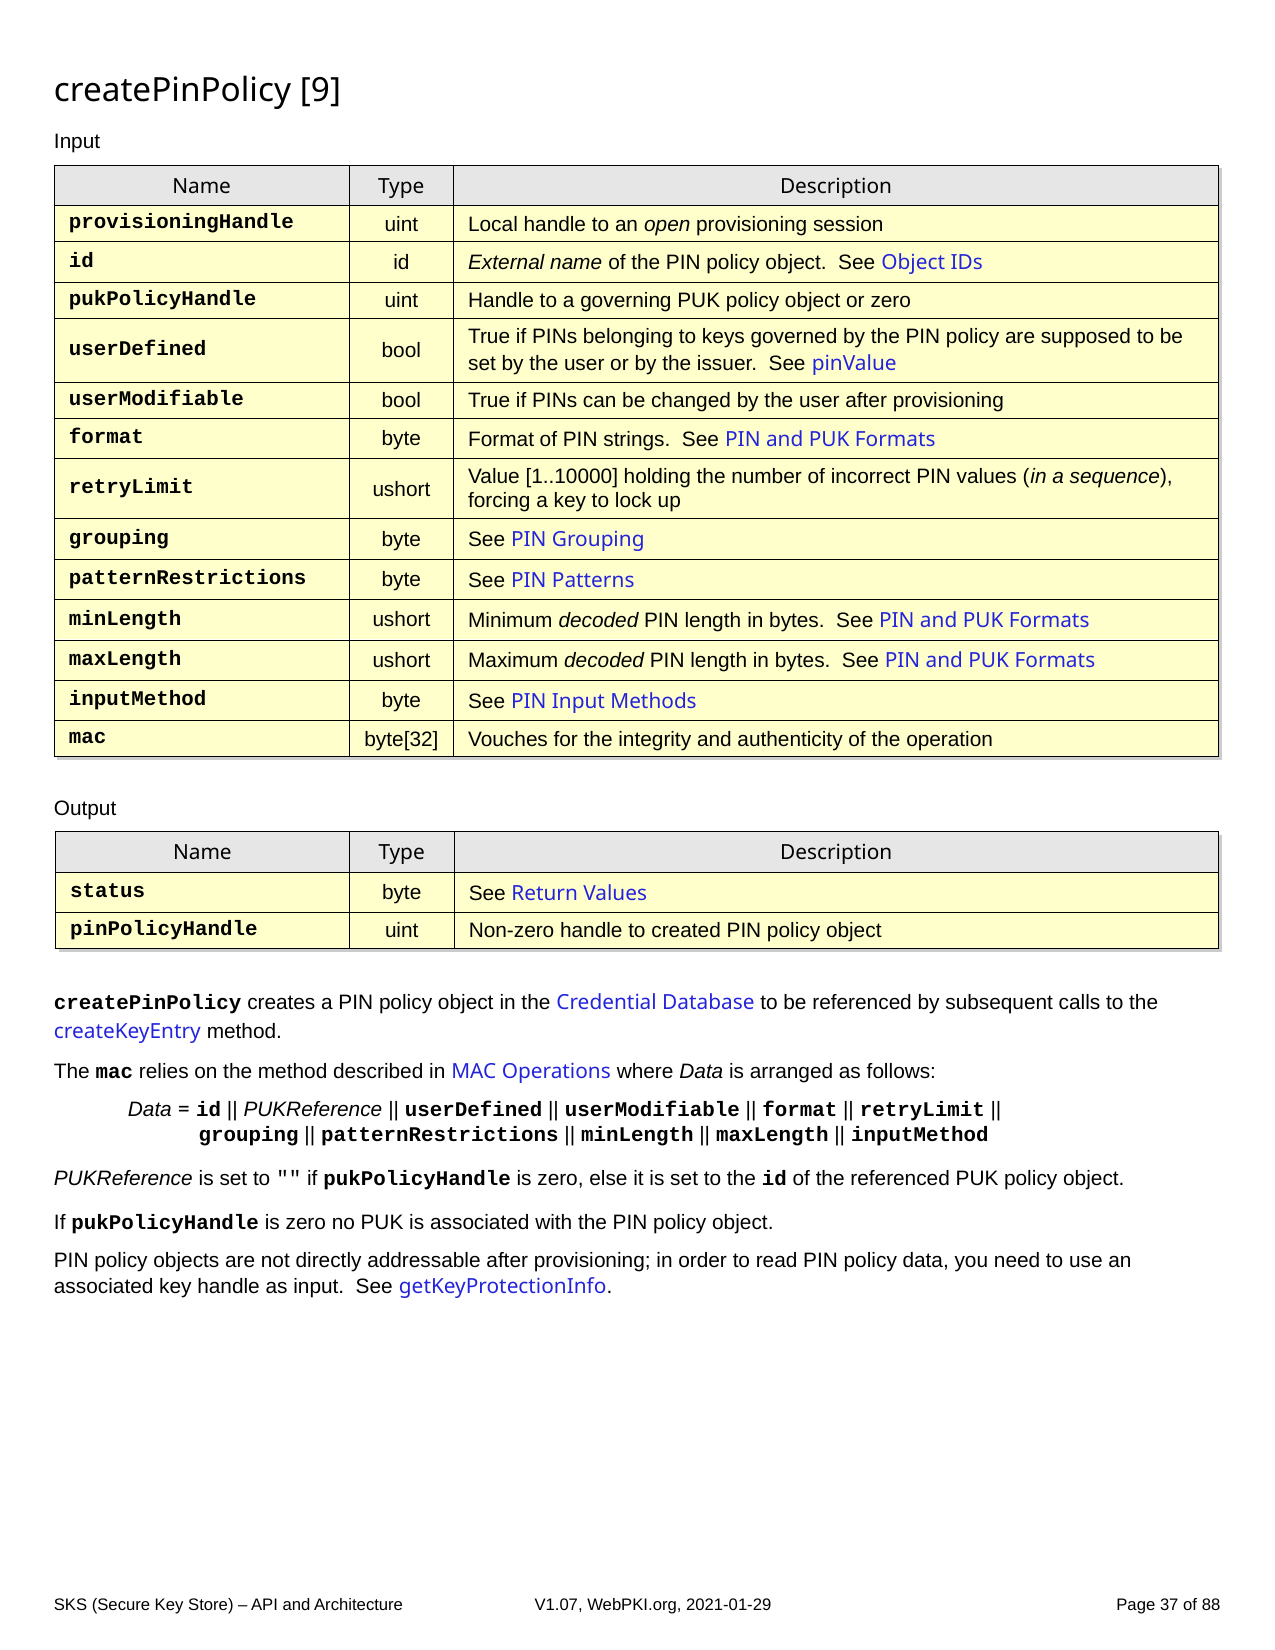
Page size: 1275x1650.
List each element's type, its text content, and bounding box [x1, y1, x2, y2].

table_cell minLength [55, 600, 349, 639]
table_cell byte [350, 519, 453, 559]
table_cell grouping [55, 519, 349, 559]
table_cell status [56, 873, 349, 912]
table_cell uint [350, 913, 454, 948]
table_cell inputMethod [55, 681, 349, 720]
table_cell bool [350, 319, 453, 382]
table_cell Handle to a governing PUK policy object or zero [454, 283, 1218, 318]
table_header Type [350, 166, 453, 205]
table_cell id [55, 242, 349, 282]
table_cell See PIN Grouping [454, 519, 1218, 559]
text createPinPolicy creates a PIN policy object in the Credential Database to be referenced by subsequent calls to the createKeyEntry method. [54, 987, 1221, 1044]
table_cell id [350, 242, 453, 282]
table_cell External name of the PIN policy object. See Object IDs [454, 242, 1218, 282]
table_cell uint [350, 283, 453, 318]
table_header Description [455, 832, 1218, 872]
text Data = id || PUKReference || userDefined || userModifiable || format || retryLimit || grouping || patternRestrictions || minLength || maxLength || inputMethod [54, 1094, 1221, 1148]
table_cell See PIN Input Methods [454, 681, 1218, 720]
table_cell See Return Values [455, 873, 1218, 912]
table_header Name [56, 832, 349, 872]
table_cell byte [350, 560, 453, 599]
text If pukPolicyHandle is zero no PUK is associated with the PIN policy object. [54, 1210, 1221, 1236]
table_cell Value [1..10000] holding the number of incorrect PIN values (in a sequence), forcing a key to lock up [454, 459, 1218, 518]
table_cell pukPolicyHandle [55, 283, 349, 318]
table_cell uint [350, 206, 453, 241]
table_cell ushort [350, 600, 453, 639]
table_cell ushort [350, 459, 453, 518]
table_cell Minimum decoded PIN length in bytes. See PIN and PUK Formats [454, 600, 1218, 639]
text PIN policy objects are not directly addressable after provisioning; in order to read PIN policy data, you need to use an associated key handle as input. See getKeyProtectionInfo. [54, 1248, 1221, 1300]
table_header Type [350, 832, 454, 872]
table_cell byte [350, 681, 453, 720]
table_header Name [55, 166, 349, 205]
table_cell userDefined [55, 319, 349, 382]
table_cell format [55, 419, 349, 458]
text The mac relies on the method described in MAC Operations where Data is arranged as follows: [54, 1056, 1221, 1085]
table_cell True if PINs belonging to keys governed by the PIN policy are supposed to be set by the user or by the issuer. See pinValue [454, 319, 1218, 382]
table_cell bool [350, 383, 453, 418]
table_cell Maximum decoded PIN length in bytes. See PIN and PUK Formats [454, 641, 1218, 680]
table_cell byte⁮[32] [350, 721, 453, 756]
text Input [54, 129, 1221, 153]
table_cell userModifiable [55, 383, 349, 418]
table_cell Non-zero handle to created PIN policy object [455, 913, 1218, 948]
table_cell patternRestrictions [55, 560, 349, 599]
table_cell Vouches for the integrity and authenticity of the operation [454, 721, 1218, 756]
table_cell Local handle to an open provisioning session [454, 206, 1218, 241]
table_cell byte [350, 419, 453, 458]
table_cell ushort [350, 641, 453, 680]
table_cell byte [350, 873, 454, 912]
table_cell True if PINs can be changed by the user after provisioning [454, 383, 1218, 418]
table_cell Format of PIN strings. See PIN and PUK Formats [454, 419, 1218, 458]
table_cell mac [55, 721, 349, 756]
subtitle createPinPolicy [9] [54, 66, 1221, 111]
table_cell maxLength [55, 641, 349, 680]
table_cell See PIN Patterns [454, 560, 1218, 599]
text Output [54, 796, 1221, 819]
table_header Description [454, 166, 1218, 205]
table_cell retryLimit [55, 459, 349, 518]
table_cell provisioningHandle [55, 206, 349, 241]
text PUKReference is set to "" if pukPolicyHandle is zero, else it is set to the id of the referenced PUK policy object. [54, 1166, 1221, 1192]
table_cell pinPolicyHandle [56, 913, 349, 948]
